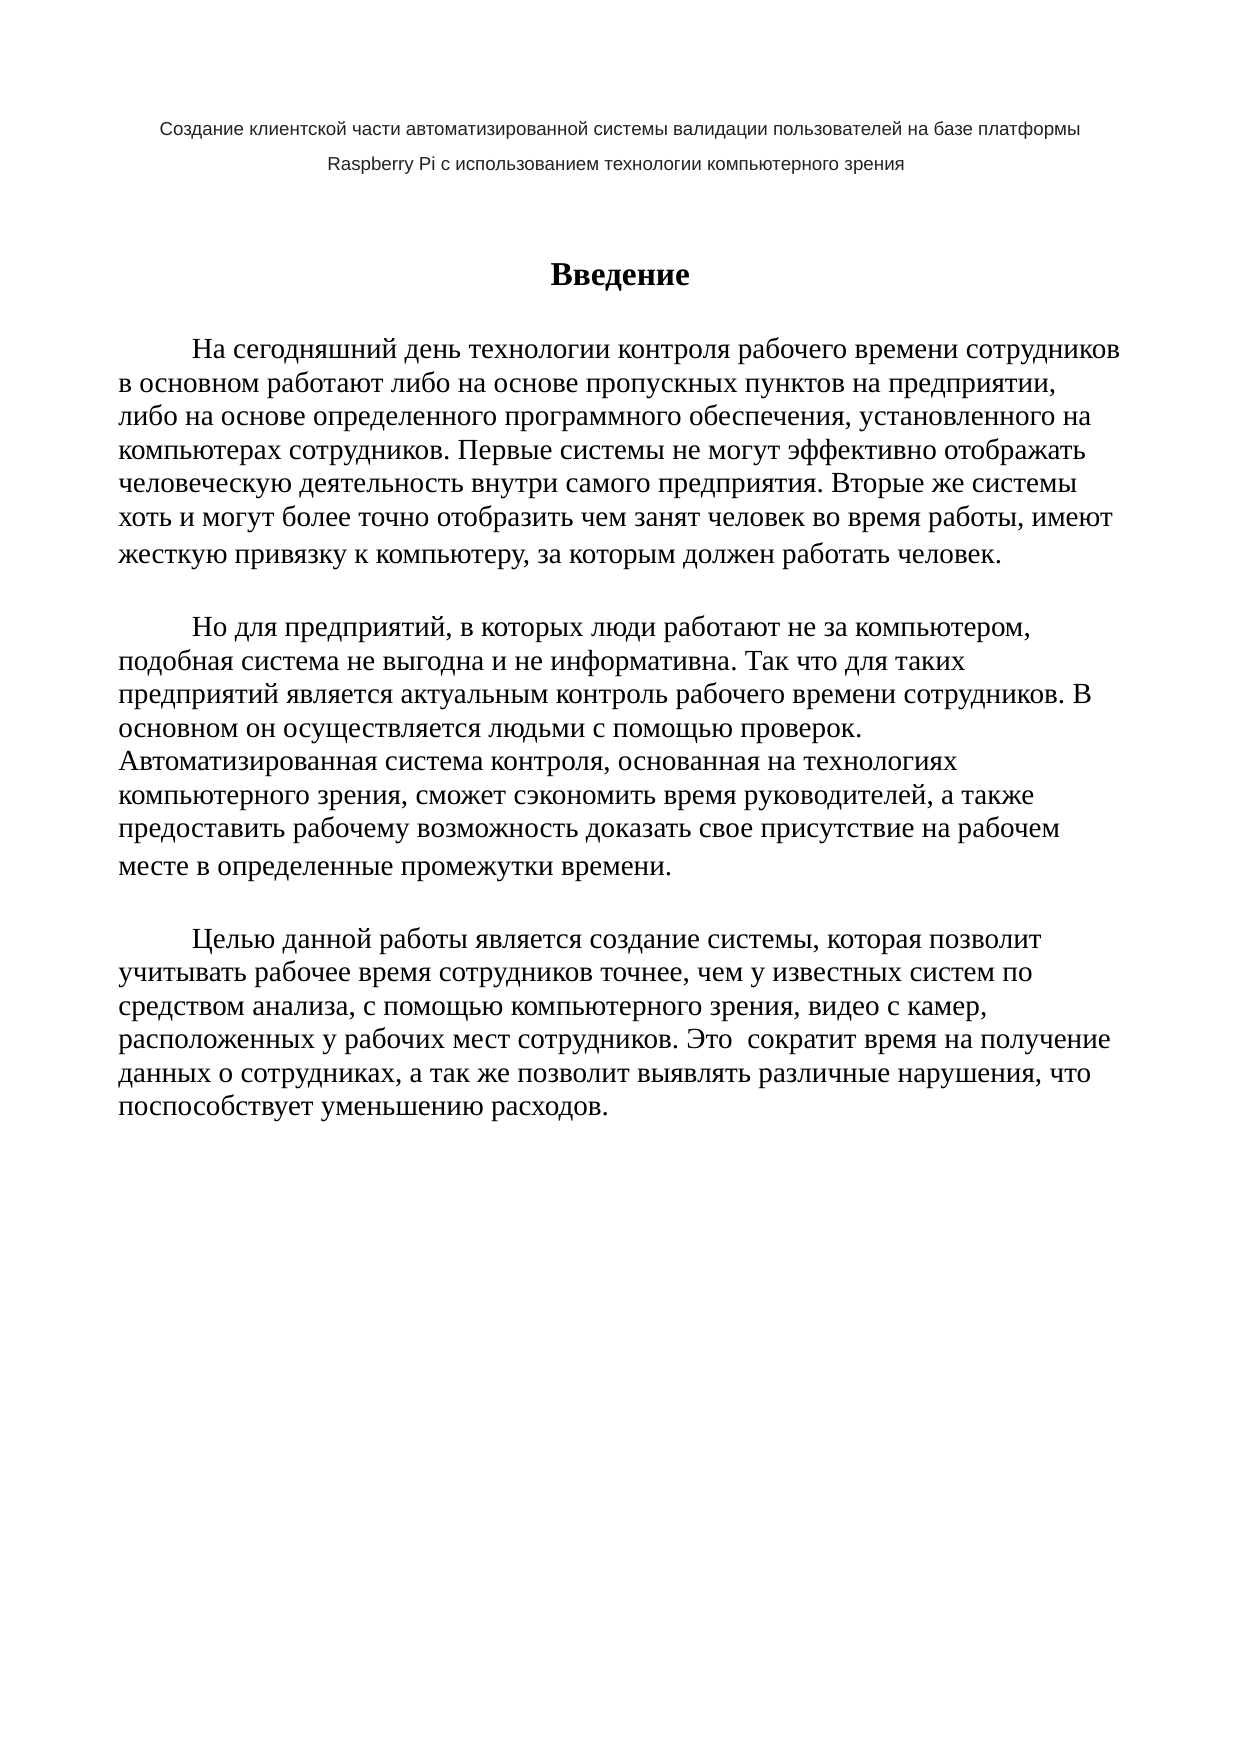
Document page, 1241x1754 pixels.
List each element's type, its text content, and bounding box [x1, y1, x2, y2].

text Целью данной работы является создание системы, которая позволит учитывать рабочее время сотрудников точнее, чем у известных систем по средством анализа, с помощью компьютерного зрения, видео с камер, расположенных у рабочих мест сотрудников. Это сократит время на получение данных о сотрудниках, а так же позволит выявлять различные нарушения, что поспособствует уменьшению расходов. [118, 921, 1122, 1122]
text На сегодняшний день технологии контроля рабочего времени сотрудников в основном работают либо на основе пропускных пунктов на предприятии, либо на основе определенного программного обеспечения, установленного на компьютерах сотрудников. Первые системы не могут эффективно отображать человеческую деятельность внутри самого предприятия. Вторые же системы хоть и могут более точно отобразить чем занят человек во время работы, имеют жесткую привязку к компьютеру, за которым должен работать человек. [118, 331, 1122, 571]
text Но для предприятий, в которых люди работают не за компьютером, подобная система не выгодна и не информативна. Так что для таких предприятий является актуальным контроль рабочего времени сотрудников. В основном он осуществляется людьми с помощью проверок. Автоматизированная система контроля, основанная на технологиях компьютерного зрения, сможет сэкономить время руководителей, а также предоставить рабочему возможность доказать свое присутствие на рабочем месте в определенные промежутки времени. [118, 609, 1122, 882]
text Введение [118, 255, 1122, 293]
text Создание клиентской части автоматизированной системы валидации пользователей на базе платформы Raspberry Pi с использованием технологии компьютерного зрения [118, 118, 1122, 178]
